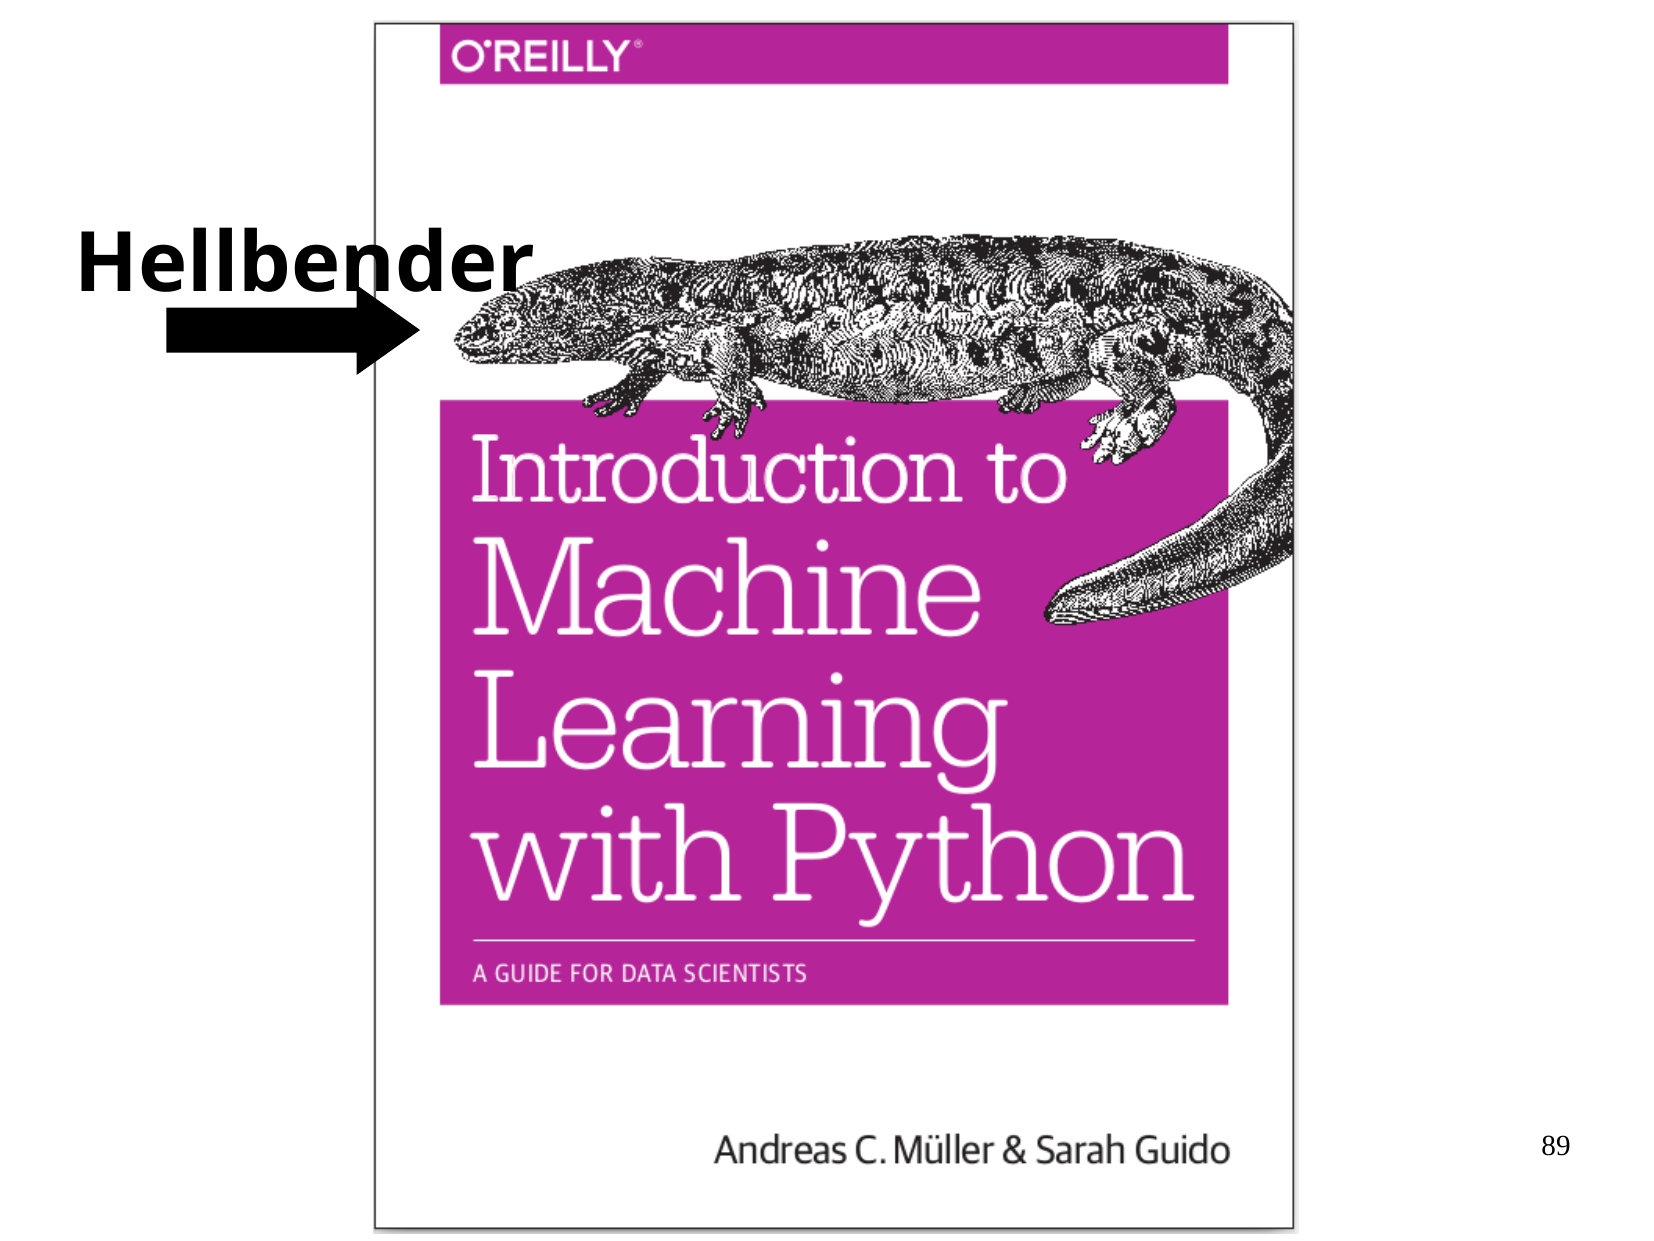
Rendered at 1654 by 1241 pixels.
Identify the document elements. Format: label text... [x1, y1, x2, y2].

text_box [356, 360, 378, 376]
picture [373, 20, 1299, 1234]
text_box Hellbender [60, 195, 556, 360]
